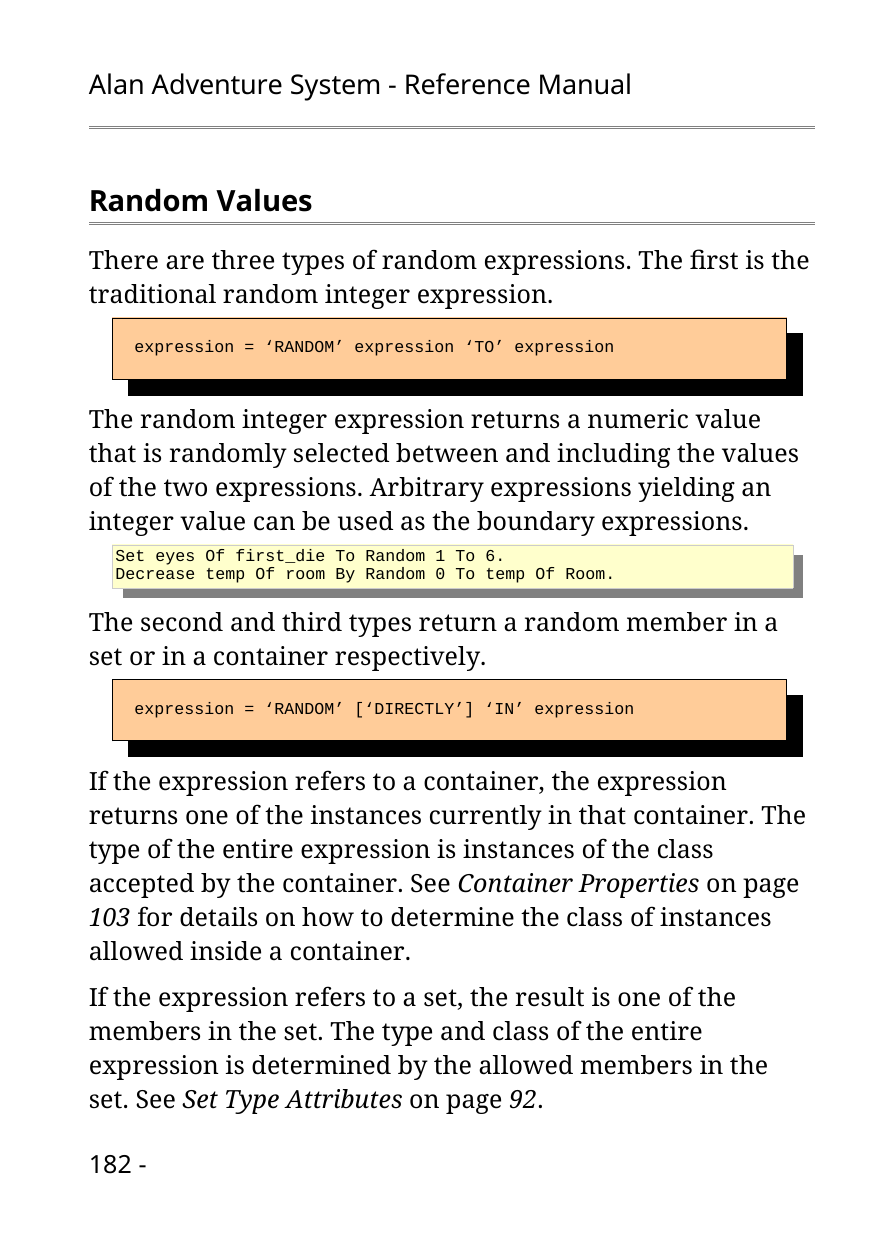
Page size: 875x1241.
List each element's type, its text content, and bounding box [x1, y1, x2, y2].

text The second and third types return a random member in a set or in a container respectively. [88, 605, 815, 673]
text There are three types of random expressions. The first is the traditional random integer expression. [88, 243, 815, 311]
text expression = ‘RANDOM’ expression ‘TO’ expression [113, 319, 786, 379]
subtitle Random Values [88, 180, 815, 224]
text Decrease temp Of room By Random 0 To temp Of Room. [113, 563, 793, 588]
text If the expression refers to a set, the result is one of the members in the set. The type and class of the entire expression is determined by the allowed members in the set. See Set Type Attributes on page 72. [88, 980, 815, 1116]
text The random integer expression returns a numeric value that is randomly selected between and including the values of the two expressions. Arbitrary expressions yielding an integer value can be used as the boundary expressions. [88, 402, 815, 538]
text If the expression refers to a container, the expression returns one of the instances currently in that container. The type of the entire expression is instances of the class accepted by the container. See Container Properties on page 81 for details on how to determine the class of instances allowed inside a container. [88, 764, 815, 967]
text expression = ‘RANDOM’ [‘DIRECTLY’] ‘IN’ expression [113, 680, 786, 740]
text Set eyes Of first_die To Random 1 To 6. [113, 546, 793, 563]
